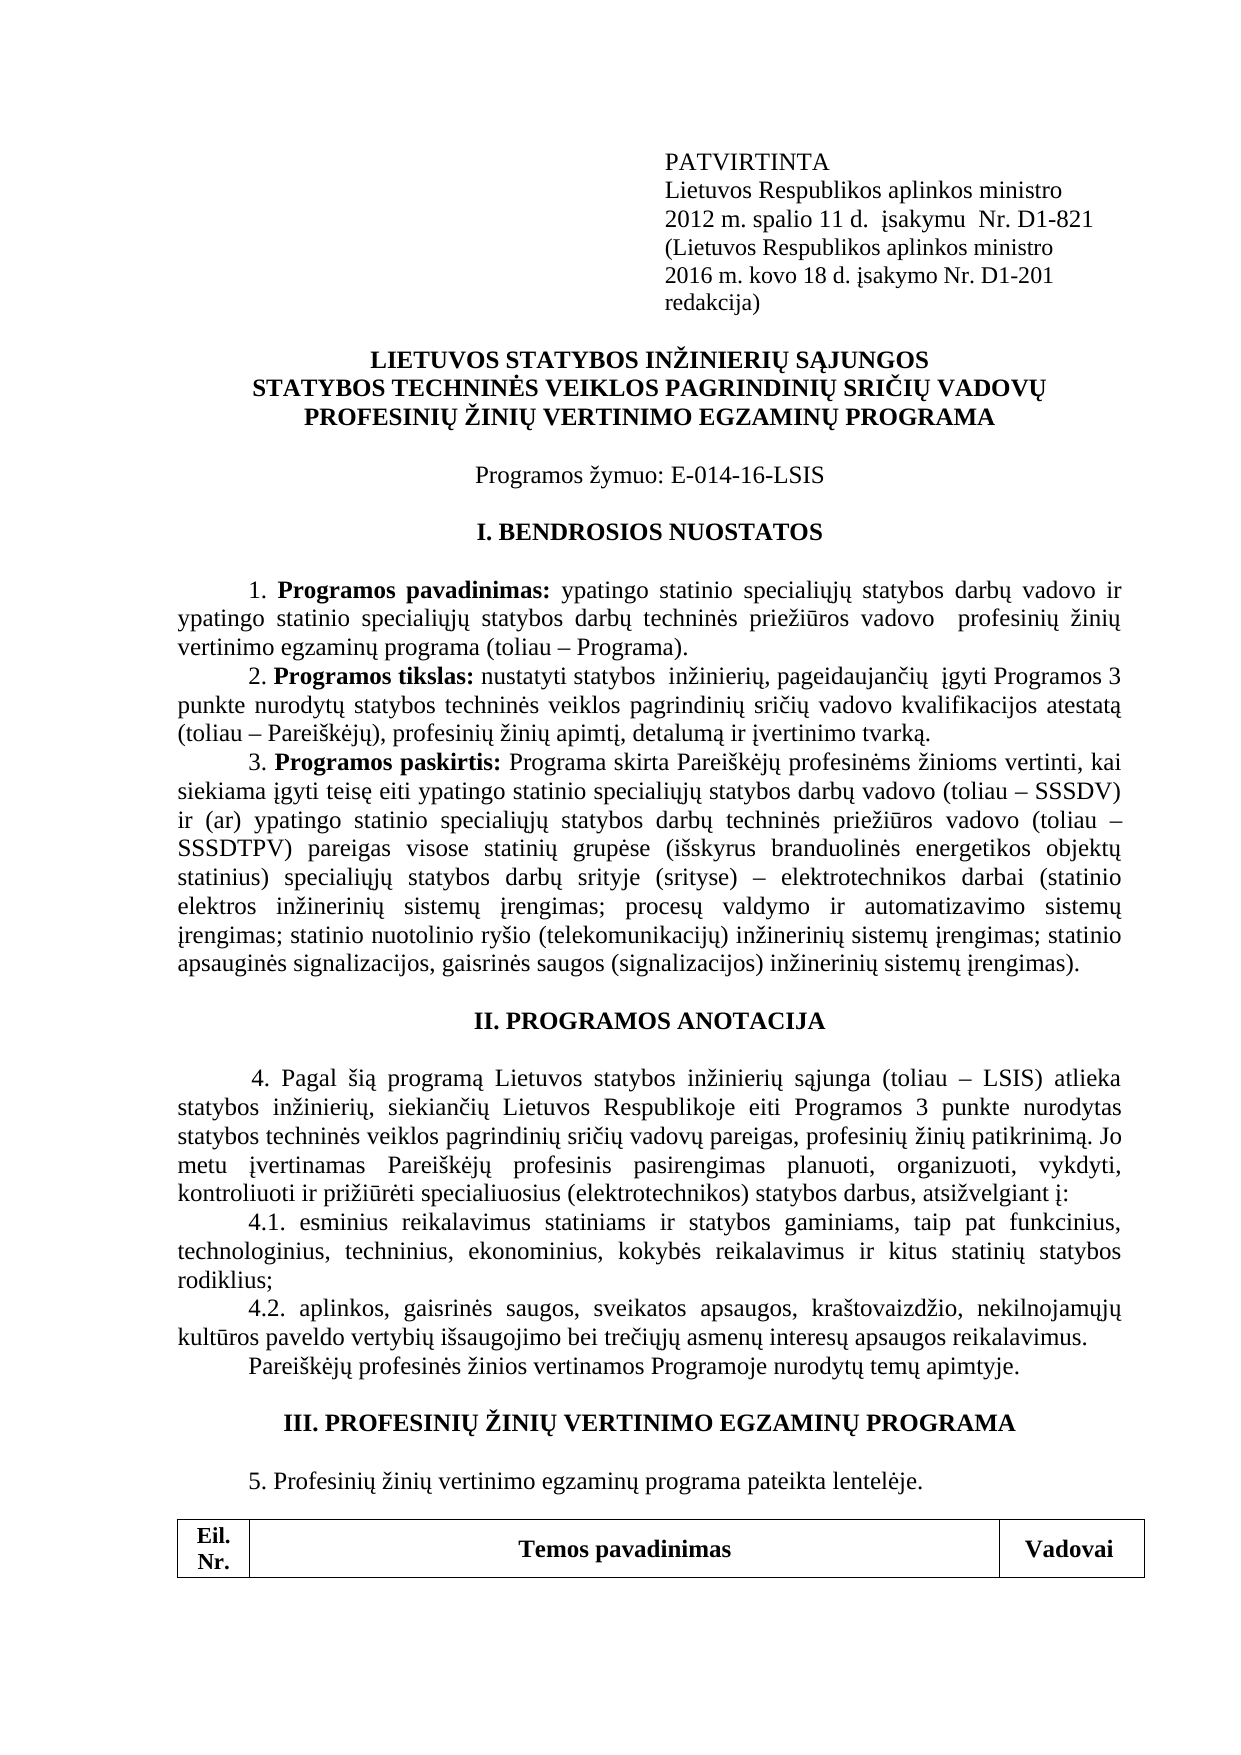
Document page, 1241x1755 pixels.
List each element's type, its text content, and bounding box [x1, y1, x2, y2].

text PROFESINIŲ ŽINIŲ VERTINIMO EGZAMINŲ PROGRAMA [177, 402, 1122, 431]
text 2. Programos tikslas: nustatyti statybos inžinierių, pageidaujančių įgyti Programos 3 punkte nurodytų statybos techninės veiklos pagrindinių sričių vadovo kvalifikacijos atestatą (toliau – Pareiškėjų), profesinių žinių apimtį, detalumą ir įvertinimo tvarką. [177, 661, 1122, 747]
text I. BENDROSIOS NUOSTATOS [177, 517, 1122, 546]
text 4.1. esminius reikalavimus statiniams ir statybos gaminiams, taip pat funkcinius, technologinius, techninius, ekonominius, kokybės reikalavimus ir kitus statinių statybos rodiklius; [177, 1207, 1122, 1293]
text 5. Profesinių žinių vertinimo egzaminų programa pateikta lentelėje. [177, 1466, 1122, 1495]
text 2012 m. spalio 11 d. įsakymu Nr. D1-821 [664, 204, 1122, 233]
text 1. Programos pavadinimas: ypatingo statinio specialiųjų statybos darbų vadovo ir ypatingo statinio specialiųjų statybos darbų techninės priežiūros vadovo profesinių žinių vertinimo egzaminų programa (toliau – Programa). [177, 575, 1122, 661]
text PATVIRTINTA [664, 147, 1122, 176]
text 3. Programos paskirtis: Programa skirta Pareiškėjų profesinėms žinioms vertinti, kai siekiama įgyti teisę eiti ypatingo statinio specialiųjų statybos darbų vadovo (toliau – SSSDV) ir (ar) ypatingo statinio specialiųjų statybos darbų techninės priežiūros vadovo (toliau – SSSDTPV) pareigas visose statinių grupėse (išskyrus branduolinės energetikos objektų statinius) specialiųjų statybos darbų srityje (srityse) – elektrotechnikos darbai (statinio elektros inžinerinių sistemų įrengimas; procesų valdymo ir automatizavimo sistemų įrengimas; statinio nuotolinio ryšio (telekomunikacijų) inžinerinių sistemų įrengimas; statinio apsauginės signalizacijos, gaisrinės saugos (signalizacijos) inžinerinių sistemų įrengimas). [177, 747, 1122, 977]
text STATYBOS TECHNINĖS VEIKLOS PAGRINDINIŲ SRIČIŲ VADOVŲ [177, 373, 1122, 402]
text III. PROFESINIŲ ŽINIŲ VERTINIMO EGZAMINŲ PROGRAMA [177, 1408, 1122, 1437]
text 2016 m. kovo 18 d. įsakymo Nr. D1-201 [177, 261, 1122, 288]
table_header Temos pavadinimas [250, 1520, 999, 1577]
table_header Eil. Nr. [178, 1520, 249, 1577]
text Pareiškėjų profesinės žinios vertinamos Programoje nurodytų temų apimtyje. [177, 1351, 1122, 1380]
text Lietuvos Respublikos aplinkos ministro [664, 176, 1122, 204]
text 4.2. aplinkos, gaisrinės saugos, sveikatos apsaugos, kraštovaizdžio, nekilnojamųjų kultūros paveldo vertybių išsaugojimo bei trečiųjų asmenų interesų apsaugos reikalavimus. [177, 1293, 1122, 1351]
text redakcija) [177, 288, 1122, 316]
text II. PROGRAMOS ANOTACIJA [177, 1006, 1122, 1035]
text Programos žymuo: E-014-16-LSIS [177, 460, 1122, 488]
text (Lietuvos Respublikos aplinkos ministro [177, 233, 1122, 261]
text 4. Pagal šią programą Lietuvos statybos inžinierių sąjunga (toliau – LSIS) atlieka statybos inžinierių, siekiančių Lietuvos Respublikoje eiti Programos 3 punkte nurodytas statybos techninės veiklos pagrindinių sričių vadovų pareigas, profesinių žinių patikrinimą. Jo metu įvertinamas Pareiškėjų profesinis pasirengimas planuoti, organizuoti, vykdyti, kontroliuoti ir prižiūrėti specialiuosius (elektrotechnikos) statybos darbus, atsižvelgiant į: [177, 1063, 1122, 1207]
text LIETUVOS STATYBOS INŽINIERIŲ SĄJUNGOS [177, 345, 1122, 373]
table_header Vadovai [1000, 1520, 1144, 1577]
